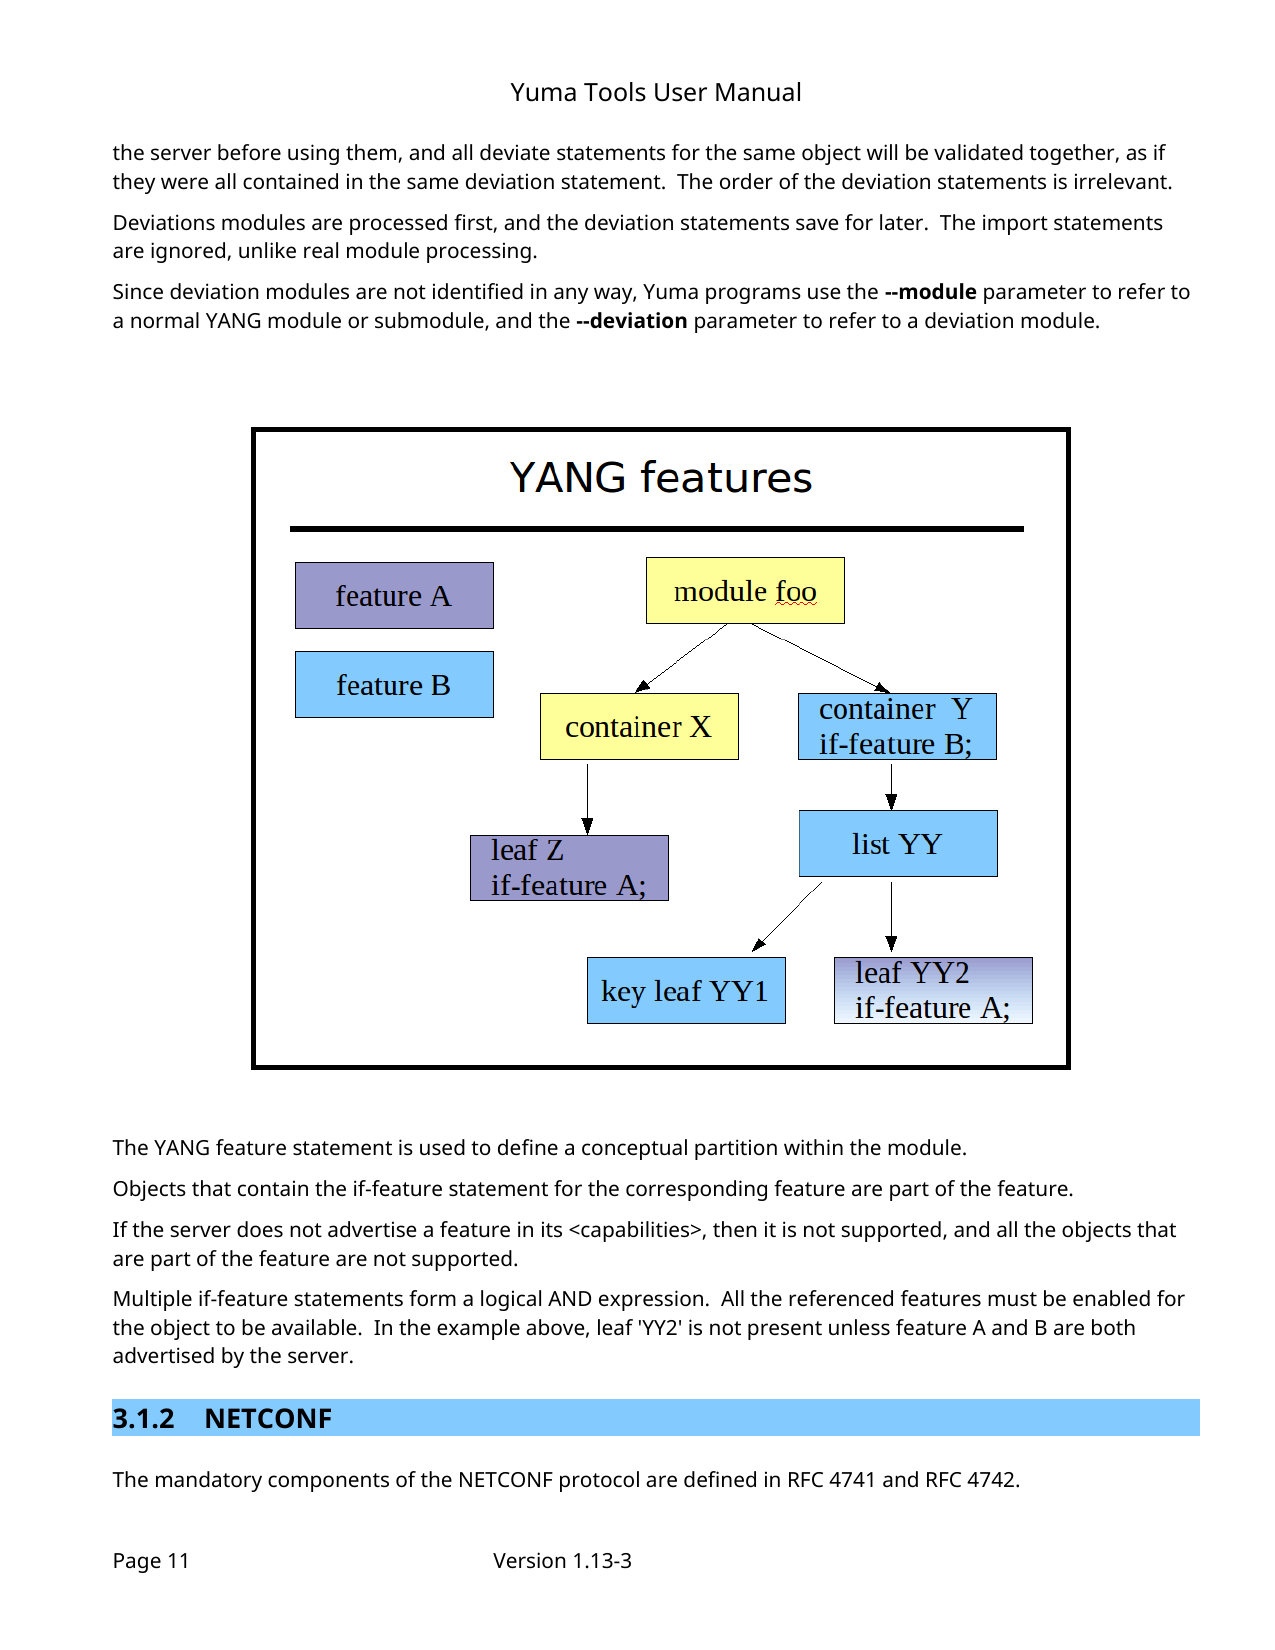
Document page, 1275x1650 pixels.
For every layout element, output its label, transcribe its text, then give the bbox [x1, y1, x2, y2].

subtitle NETCONF [112, 1399, 1200, 1436]
text If the server does not advertise a feature in its <capabilities>, then it is not supported, and all the objects that are part of the feature are not supported. [112, 1215, 1200, 1272]
text the server before using them, and all deviate statements for the same object will be validated together, as if they were all contained in the same deviation statement. The order of the deviation statements is irrelevant. [112, 138, 1200, 195]
text Objects that contain the if-feature statement for the corresponding feature are part of the feature. [112, 1174, 1200, 1203]
text The mandatory components of the NETCONF protocol are defined in RFC 4741 and RFC 4742. [112, 1465, 1200, 1493]
picture [188, 387, 1125, 1093]
text Deviations modules are processed first, and the deviation statements save for later. The import statements are ignored, unlike real module processing. [112, 208, 1200, 265]
text Multiple if-feature statements form a logical AND expression. All the referenced features must be enabled for the object to be available. In the example above, leaf 'YY2' is not present unless feature A and B are both advertised by the server. [112, 1284, 1200, 1370]
text The YANG feature statement is used to define a conceptual partition within the module. [112, 1133, 1200, 1162]
text Since deviation modules are not identified in any way, Yuma programs use the --module parameter to refer to a normal YANG module or submodule, and the --deviation parameter to refer to a deviation module. [112, 277, 1200, 334]
